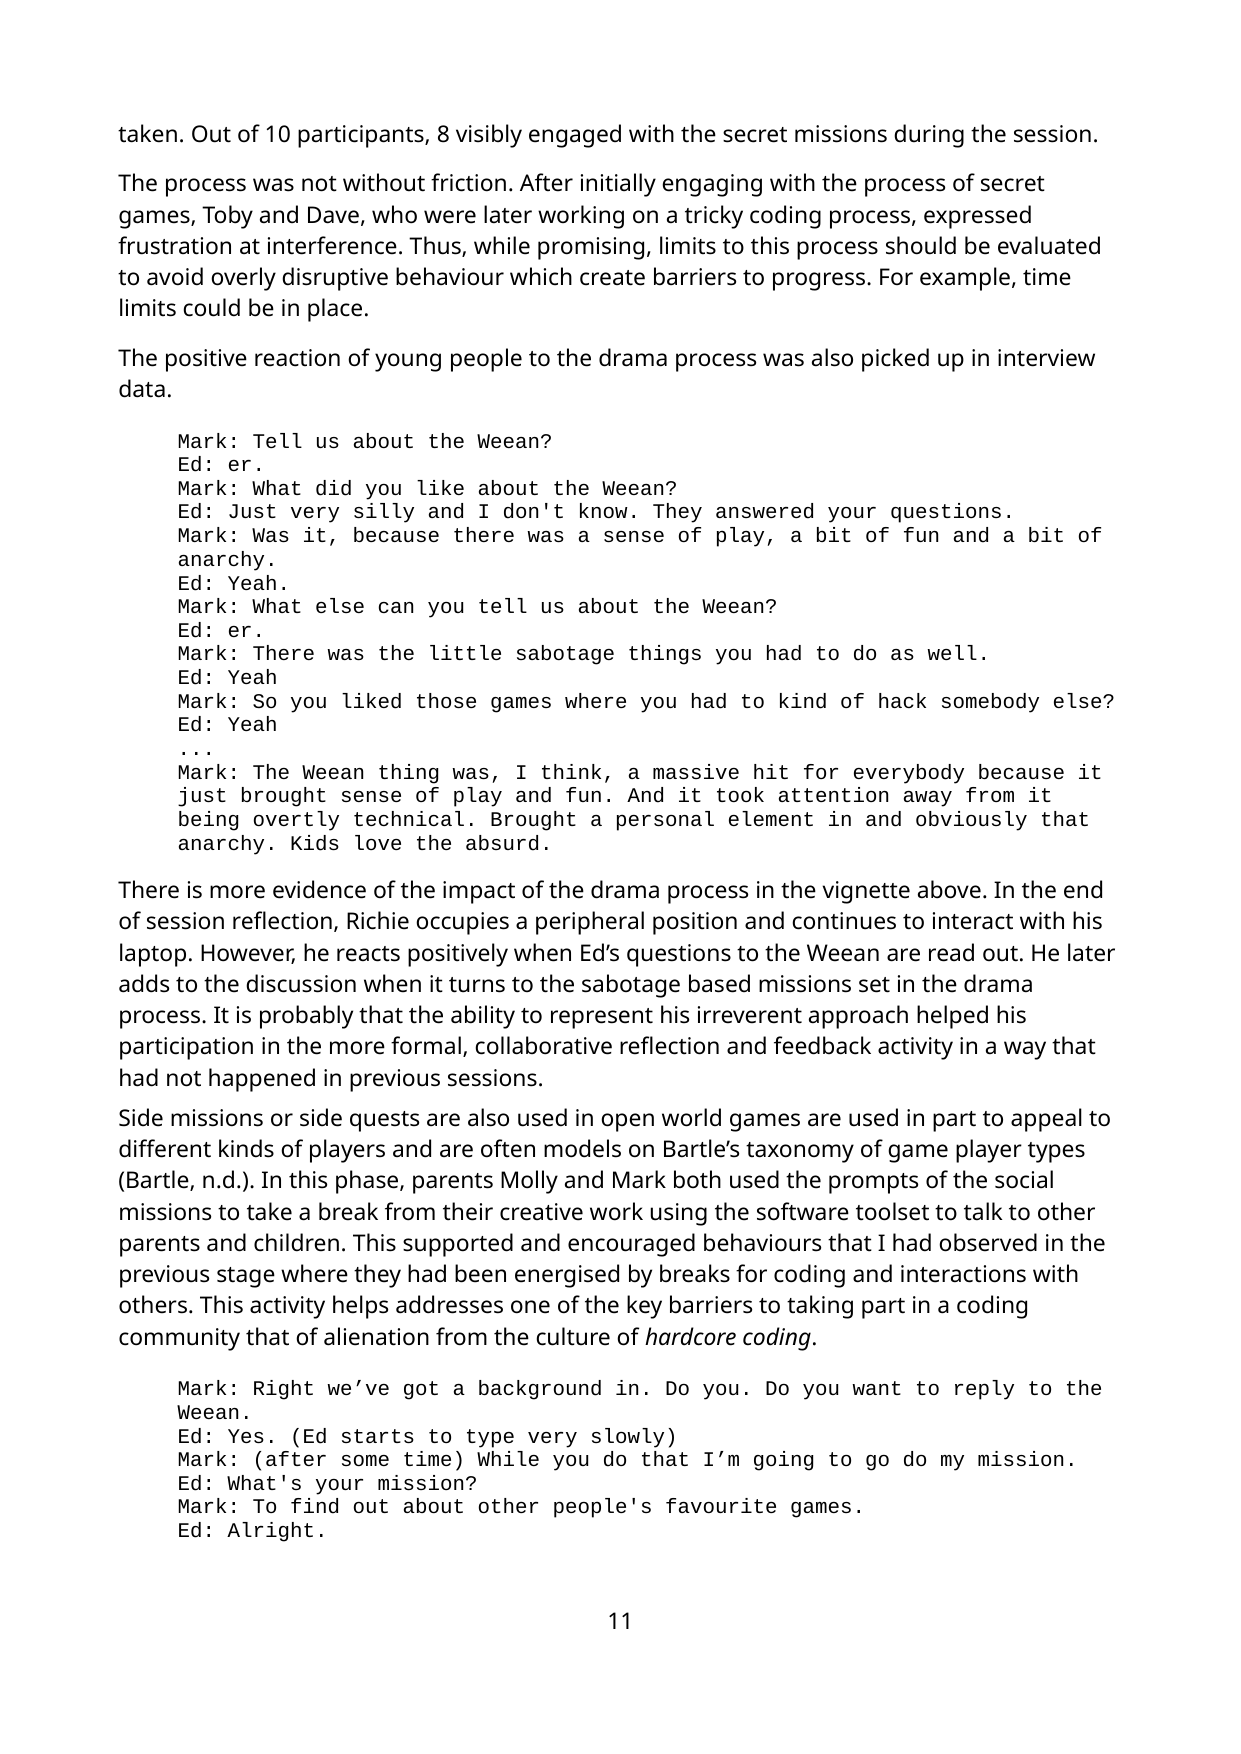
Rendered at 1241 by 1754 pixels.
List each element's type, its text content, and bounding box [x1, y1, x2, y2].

text Ed: Just very silly and I don't know. They answered your questions. [177, 502, 1122, 525]
text Ed: Yeah. [177, 572, 1122, 596]
text Mark: There was the little sabotage things you had to do as well. [177, 643, 1122, 667]
text ... [177, 738, 1122, 762]
text Ed: Alright. [177, 1520, 1122, 1544]
text Ed: What's your mission? [177, 1473, 1122, 1497]
text Ed: er. [177, 454, 1122, 478]
text Ed: er. [177, 620, 1122, 643]
text Mark: (after some time) While you do that I’m going to go do my mission. [177, 1449, 1122, 1473]
text Mark: The Weean thing was, I think, a massive hit for everybody because it just brought sense of play and fun. And it took attention away from it being overtly technical. Brought a personal element in and obviously that anarchy. Kids love the absurd. [177, 762, 1122, 856]
text Mark: Right we’ve got a background in. Do you. Do you want to reply to the Weean. [177, 1378, 1122, 1426]
text Mark: Was it, because there was a sense of play, a bit of fun and a bit of anarchy. [177, 525, 1122, 572]
text The process was not without friction. After initially engaging with the process of secret games, Toby and Dave, who were later working on a tricky coding process, expressed frustration at interference. Thus, while promising, limits to this process should be evaluated to avoid overly disruptive behaviour which create barriers to progress. For example, time limits could be in place. [118, 167, 1122, 323]
text Ed: Yeah [177, 667, 1122, 691]
text Mark: What else can you tell us about the Weean? [177, 596, 1122, 620]
text Ed: Yes. (Ed starts to type very slowly) [177, 1426, 1122, 1449]
text Side missions or side quests are also used in open world games are used in part to appeal to different kinds of players and are often models on Bartle’s taxonomy of game player types (Bartle, n.d.). In this phase, parents Molly and Mark both used the prompts of the social missions to take a break from their creative work using the software toolset to talk to other parents and children. This supported and encouraged behaviours that I had observed in the previous stage where they had been energised by breaks for coding and interactions with others. This activity helps addresses one of the key barriers to taking part in a coding community that of alienation from the culture of hardcore coding. [118, 1102, 1122, 1352]
text Ed: Yeah [177, 714, 1122, 738]
text The positive reaction of young people to the drama process was also picked up in interview data. [118, 341, 1122, 404]
text Mark: What did you like about the Weean? [177, 478, 1122, 502]
text taken. Out of 10 participants, 8 visibly engaged with the secret missions during the session. [118, 118, 1122, 149]
text There is more evidence of the impact of the drama process in the vignette above. In the end of session reflection, Richie occupies a peripheral position and continues to interact with his laptop. However, he reacts positively when Ed’s questions to the Weean are read out. He later adds to the discussion when it turns to the sabotage based missions set in the drama process. It is probably that the ability to represent his irreverent approach helped his participation in the more formal, collaborative reflection and feedback activity in a way that had not happened in previous sessions. [118, 874, 1122, 1093]
text Mark: Tell us about the Weean? [177, 431, 1122, 454]
text Mark: To find out about other people's favourite games. [177, 1497, 1122, 1520]
text Mark: So you liked those games where you had to kind of hack somebody else? [177, 691, 1122, 714]
